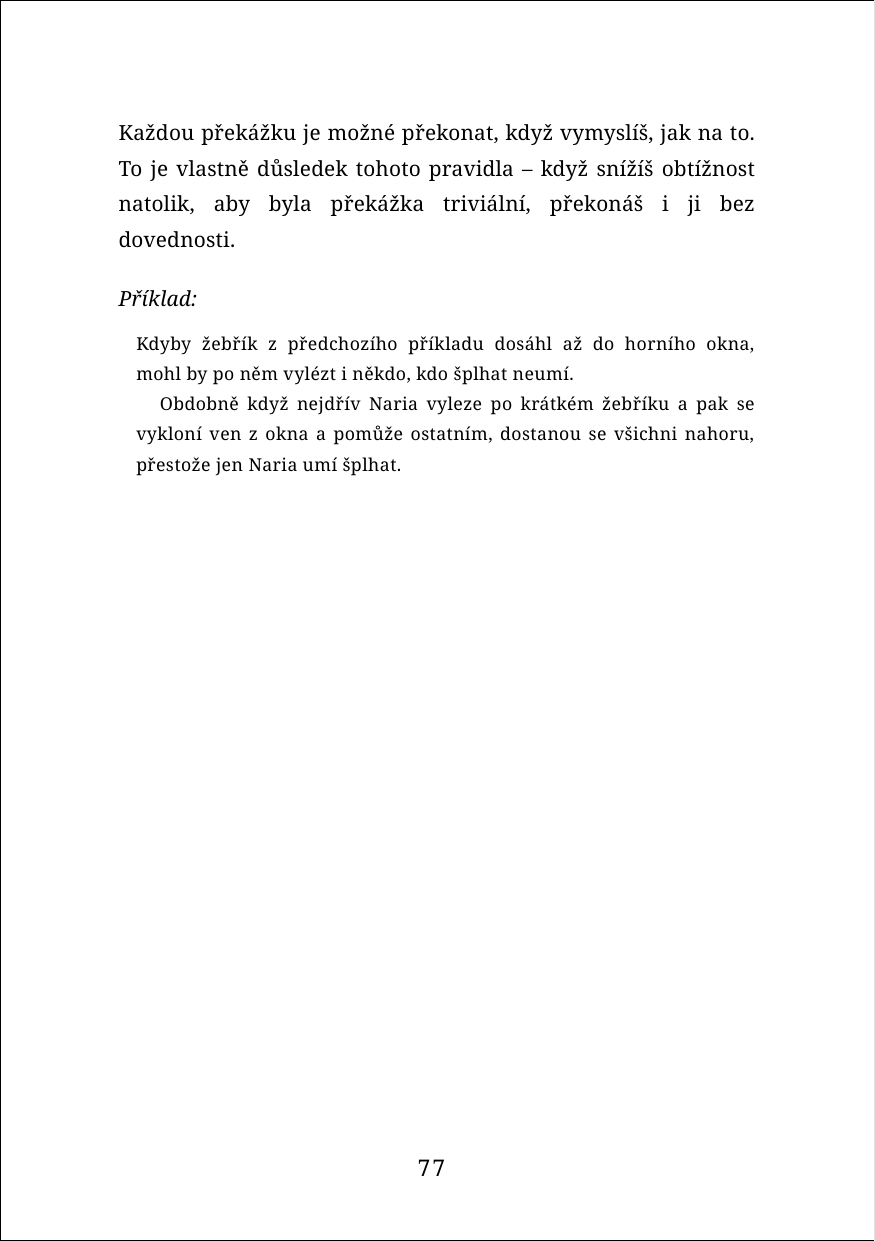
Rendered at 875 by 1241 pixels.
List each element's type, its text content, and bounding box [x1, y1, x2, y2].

text Kdyby žebřík z předchozího příkladu dosáhl až do horního okna, mohl by po něm vylézt i někdo, kdo šplhat neumí. Obdobně když nejdřív Naria vyleze po krátkém žebříku a pak se vykloní ven z okna a pomůže ostatním, dostanou se všichni nahoru, přestože jen Naria umí šplhat. [136, 331, 756, 476]
text Příklad: [118, 284, 756, 312]
text Každou překážku je možné překonat, když vymyslíš, jak na to. To je vlastně důsledek tohoto pravidla – když snížíš obtížnost natolik, aby byla překážka triviální, překonáš i ji bez dovednosti. [118, 118, 756, 253]
